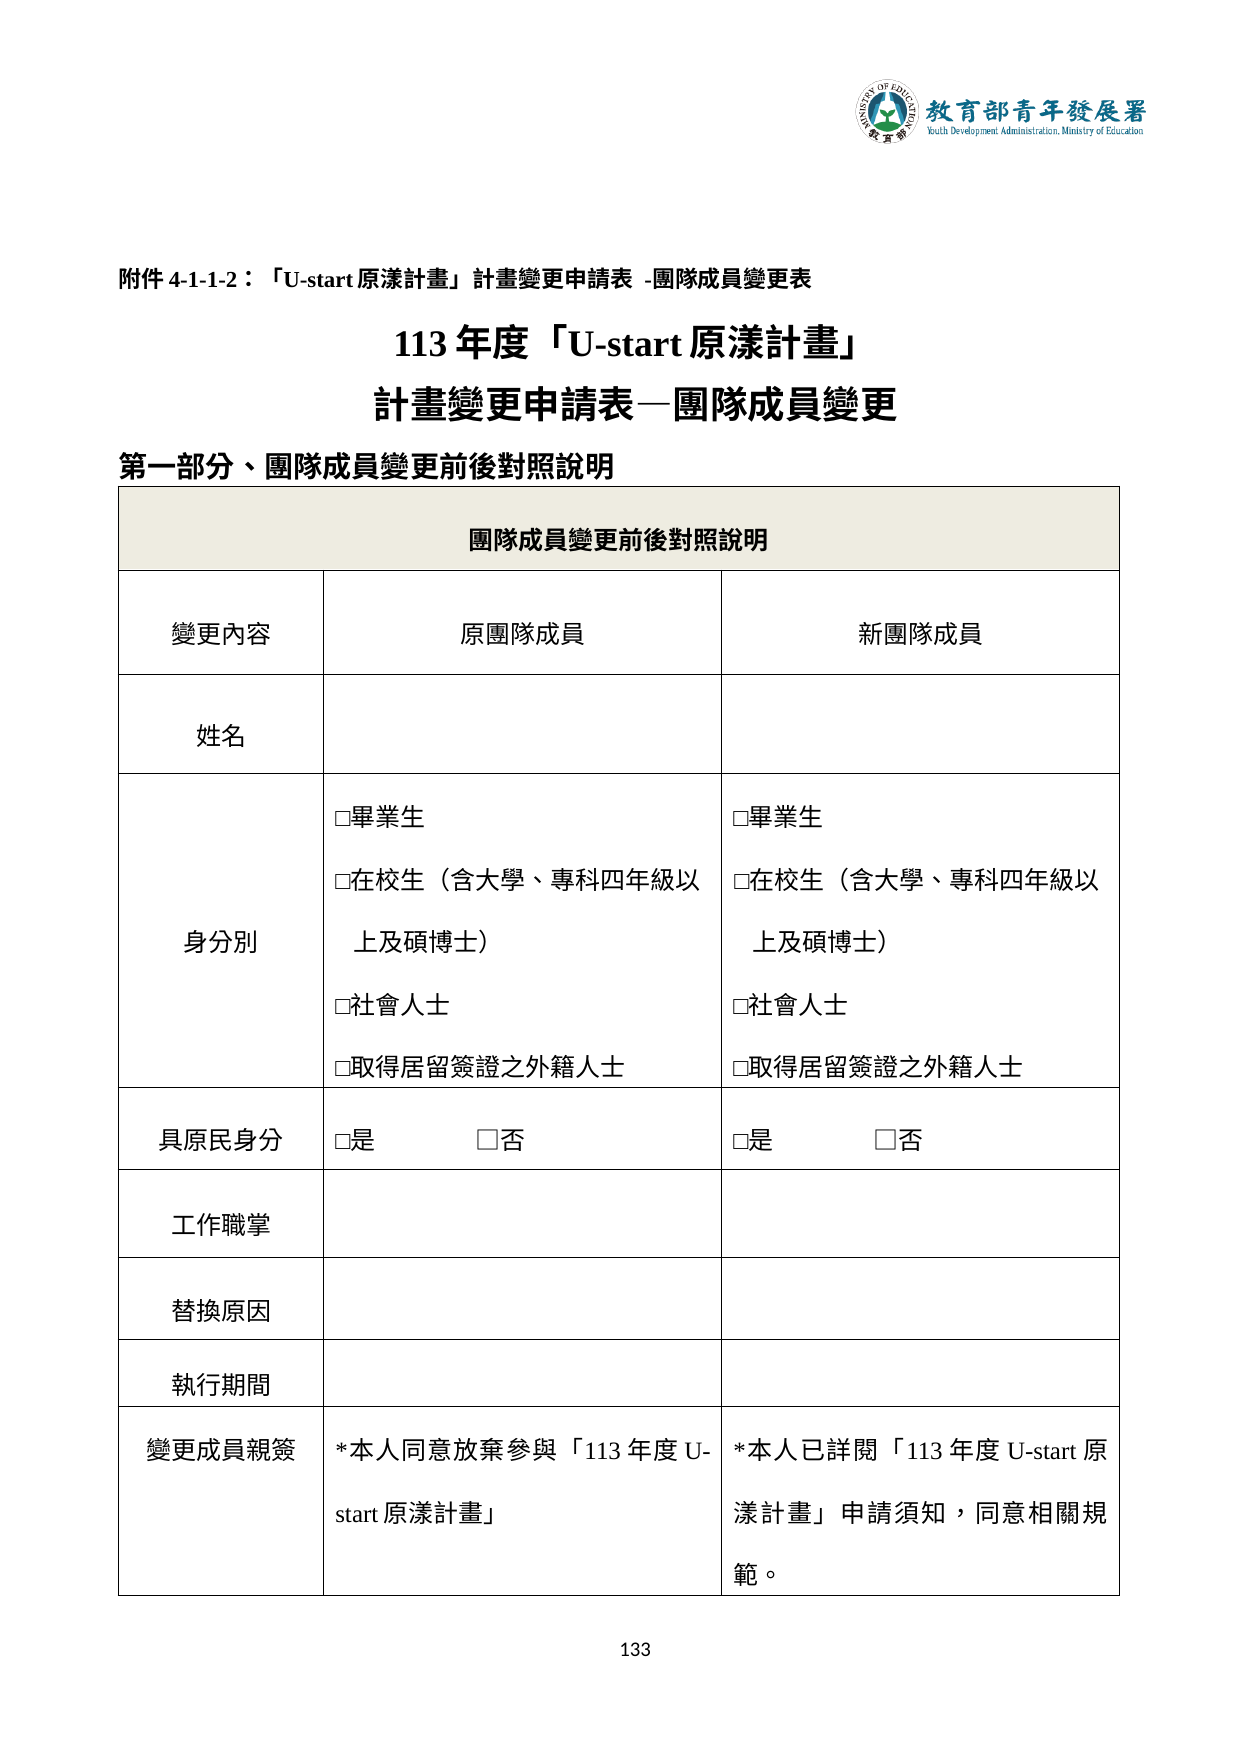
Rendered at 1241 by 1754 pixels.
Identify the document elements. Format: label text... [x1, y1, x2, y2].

table_cell 工作職掌 [119, 1170, 323, 1257]
table_cell [722, 1170, 1119, 1257]
table_cell 具原民身分 [119, 1088, 323, 1169]
table_cell □畢業生 □在校生（含大學、專科四年級以上及碩博士） □社會人士 □取得居留簽證之外籍人士 [722, 774, 1119, 1087]
table_cell □畢業生 □在校生（含大學、專科四年級以上及碩博士） □社會人士 □取得居留簽證之外籍人士 [324, 774, 721, 1087]
table_cell [324, 1340, 721, 1406]
table_cell *本人同意放棄參與「113年度U-start原漾計畫」 [324, 1407, 721, 1595]
table_cell 執行期間 [119, 1340, 323, 1406]
table_cell [722, 1340, 1119, 1406]
table_cell *本人已詳閱「113年度U-start原漾計畫」申請須知，同意相關規範。 [722, 1407, 1119, 1595]
text 第一部分、團隊成員變更前後對照說明 [118, 423, 1152, 486]
table_cell 變更成員親簽 [119, 1407, 323, 1595]
table_cell 姓名 [119, 675, 323, 773]
table_cell [324, 1170, 721, 1257]
table_cell □是 □否 [722, 1088, 1119, 1169]
table_cell 原團隊成員 [324, 571, 721, 674]
table_cell [722, 675, 1119, 773]
table_cell 身分別 [119, 774, 323, 1087]
table_cell 替換原因 [119, 1258, 323, 1339]
table_cell [722, 1258, 1119, 1339]
table_cell [324, 1258, 721, 1339]
text 計畫變更申請表—團隊成員變更 [118, 361, 1152, 423]
table_cell □是 □否 [324, 1088, 721, 1169]
text 113年度「U-start原漾計畫」 [118, 298, 1152, 361]
table_cell [324, 675, 721, 773]
table_header 團隊成員變更前後對照說明 [119, 487, 1119, 569]
text 附件4-1-1-2：「U-start原漾計畫」計畫變更申請表 -團隊成員變更表 [118, 236, 1152, 298]
table_cell 變更內容 [119, 571, 323, 674]
table_cell 新團隊成員 [722, 571, 1119, 674]
